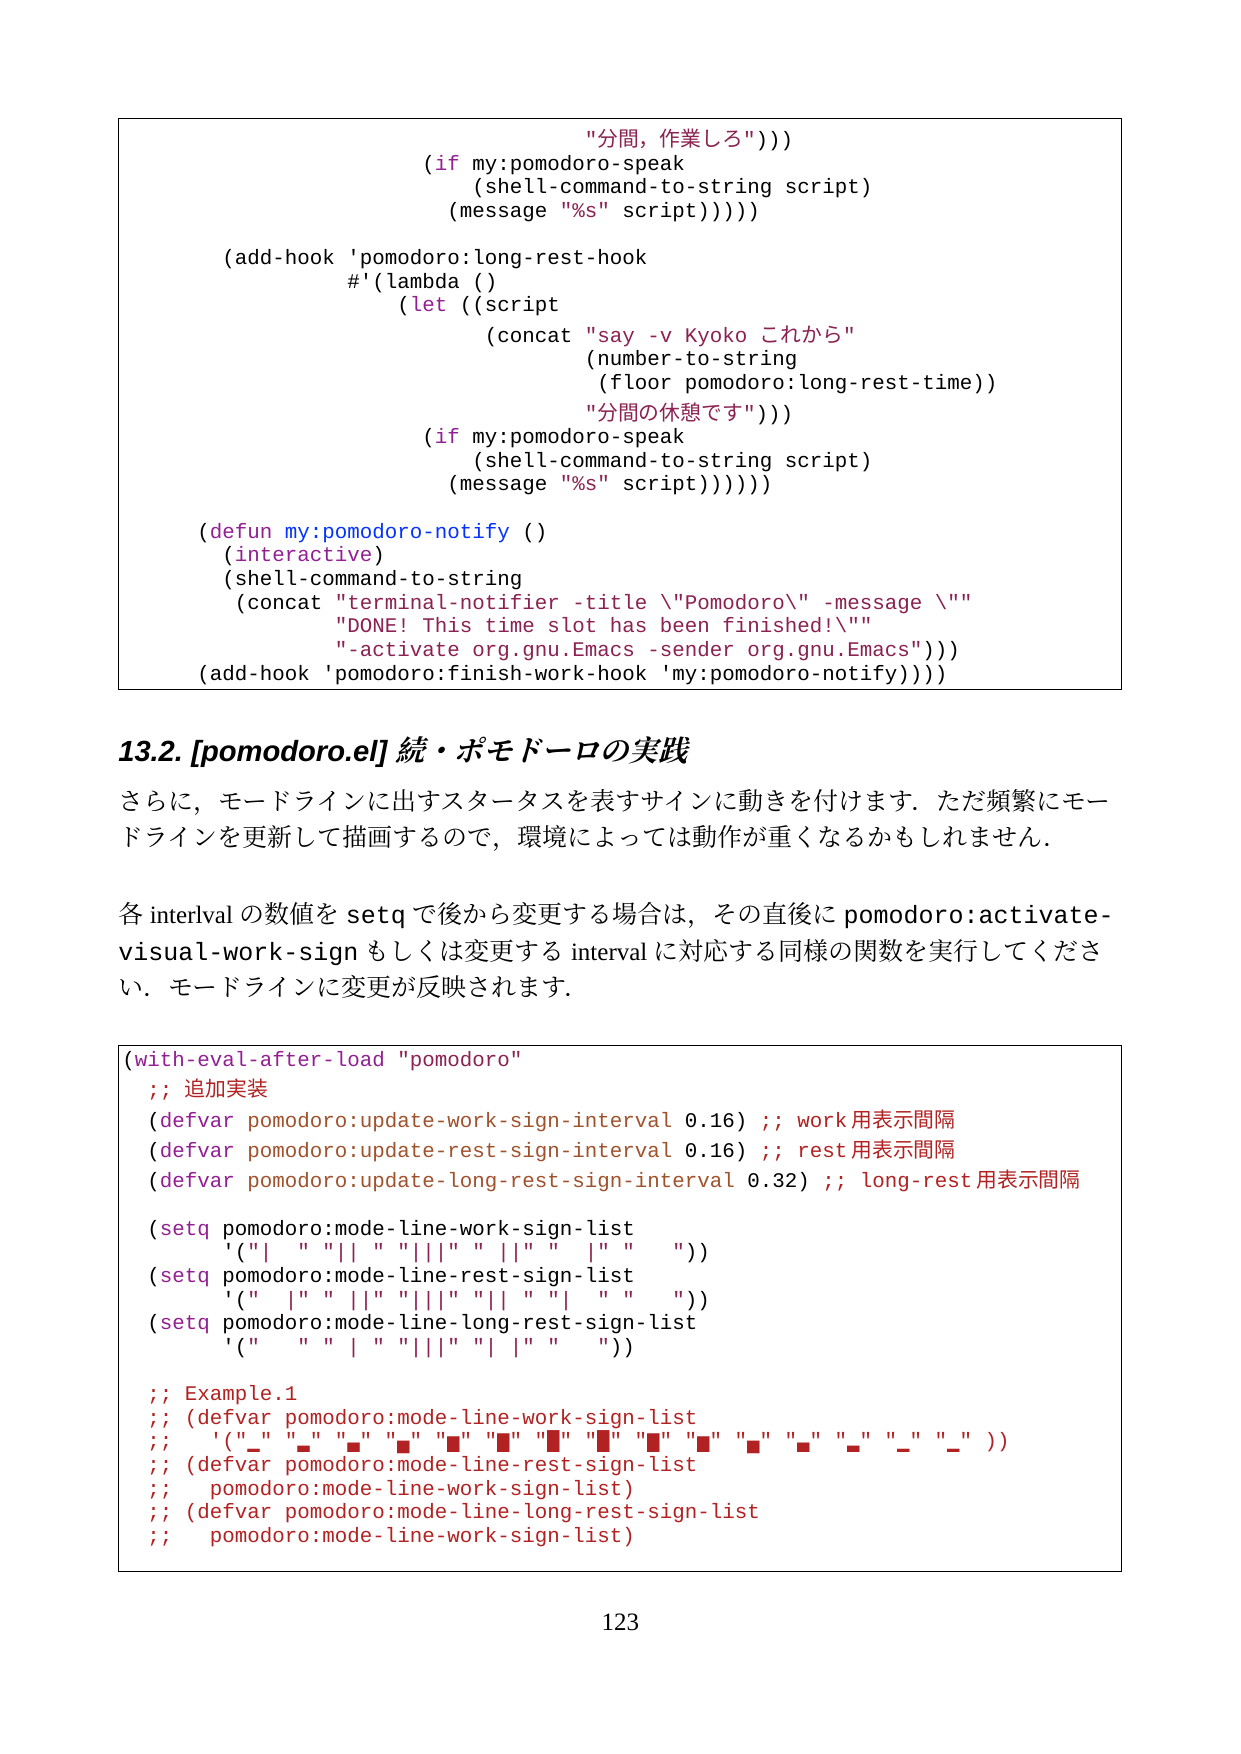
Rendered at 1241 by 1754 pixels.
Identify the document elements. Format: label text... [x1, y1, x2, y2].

text "分間，作業しろ"))) [119, 119, 1121, 148]
text (message "%s" script)))))) [119, 469, 1121, 493]
text (defvar pomodoro:update-rest-sign-interval 0.16) ;; rest用表示間隔 [119, 1129, 1121, 1160]
text (shell-command-to-string script) [119, 172, 1121, 196]
text '(" |" " ||" "|||" "|| " "| " " ")) [119, 1285, 1121, 1308]
subtitle [pomodoro.el] 続・ポモドーロの実践 [118, 728, 1122, 769]
text (with-eval-after-load "pomodoro" [119, 1046, 1121, 1068]
text ;; 追加実装 [119, 1068, 1121, 1099]
text "DONE! This time slot has been finished!\"" [119, 611, 1121, 635]
text ;; Example.1 [119, 1379, 1121, 1403]
text (shell-command-to-string script) [119, 446, 1121, 469]
text #'(lambda () [119, 267, 1121, 290]
text 各 interlval の数値を setq で後から変更する場合は，その直後に pomodoro:activate-visual-work-sign もしくは変更する interval に対応する同様の関数を実行してください．モードラインに変更が反映されます． [118, 895, 1122, 1032]
text "分間の休憩です"))) [119, 392, 1121, 422]
text (add-hook 'pomodoro:finish-work-hook 'my:pomodoro-notify)))) [119, 659, 1121, 689]
text (concat "say -v Kyoko これから" [119, 314, 1121, 344]
text (number-to-string [119, 344, 1121, 368]
text '("| " "|| " "|||" " ||" " |" " ")) [119, 1237, 1121, 1261]
text (shell-command-to-string [119, 564, 1121, 588]
text さらに，モードラインに出すスタータスを表すサインに動きを付けます．ただ頻繁にモードラインを更新して描画するので，環境によっては動作が重くなるかもしれません． [118, 782, 1122, 883]
text (floor pomodoro:long-rest-time)) [119, 368, 1121, 392]
text (add-hook 'pomodoro:long-rest-hook [119, 243, 1121, 267]
text (defun my:pomodoro-notify () [119, 517, 1121, 540]
text ;; (defvar pomodoro:mode-line-long-rest-sign-list [119, 1497, 1121, 1521]
text ;; (defvar pomodoro:mode-line-work-sign-list [119, 1403, 1121, 1427]
text '(" " " | " "|||" "| |" " ")) [119, 1332, 1121, 1356]
text ;; pomodoro:mode-line-work-sign-list) [119, 1521, 1121, 1545]
text (setq pomodoro:mode-line-rest-sign-list [119, 1261, 1121, 1285]
text ;; '("▁" "▂" "▃" "▄" "▅" "▆" "▇" "▇" "▆" "▅" "▄" "▃" "▂" "▁" "▁" )) [119, 1427, 1121, 1450]
text (if my:pomodoro-speak [119, 422, 1121, 446]
text "-activate org.gnu.Emacs -sender org.gnu.Emacs"))) [119, 635, 1121, 659]
text (message "%s" script))))) [119, 196, 1121, 219]
text (concat "terminal-notifier -title \"Pomodoro\" -message \"" [119, 588, 1121, 611]
text (interactive) [119, 540, 1121, 564]
text (defvar pomodoro:update-long-rest-sign-interval 0.32) ;; long-rest用表示間隔 [119, 1160, 1121, 1190]
text (defvar pomodoro:update-work-sign-interval 0.16) ;; work用表示間隔 [119, 1099, 1121, 1129]
text (setq pomodoro:mode-line-work-sign-list [119, 1214, 1121, 1237]
text ;; (defvar pomodoro:mode-line-rest-sign-list [119, 1450, 1121, 1474]
text (if my:pomodoro-speak [119, 148, 1121, 172]
text (setq pomodoro:mode-line-long-rest-sign-list [119, 1308, 1121, 1332]
text (let ((script [119, 290, 1121, 314]
text ;; pomodoro:mode-line-work-sign-list) [119, 1474, 1121, 1497]
